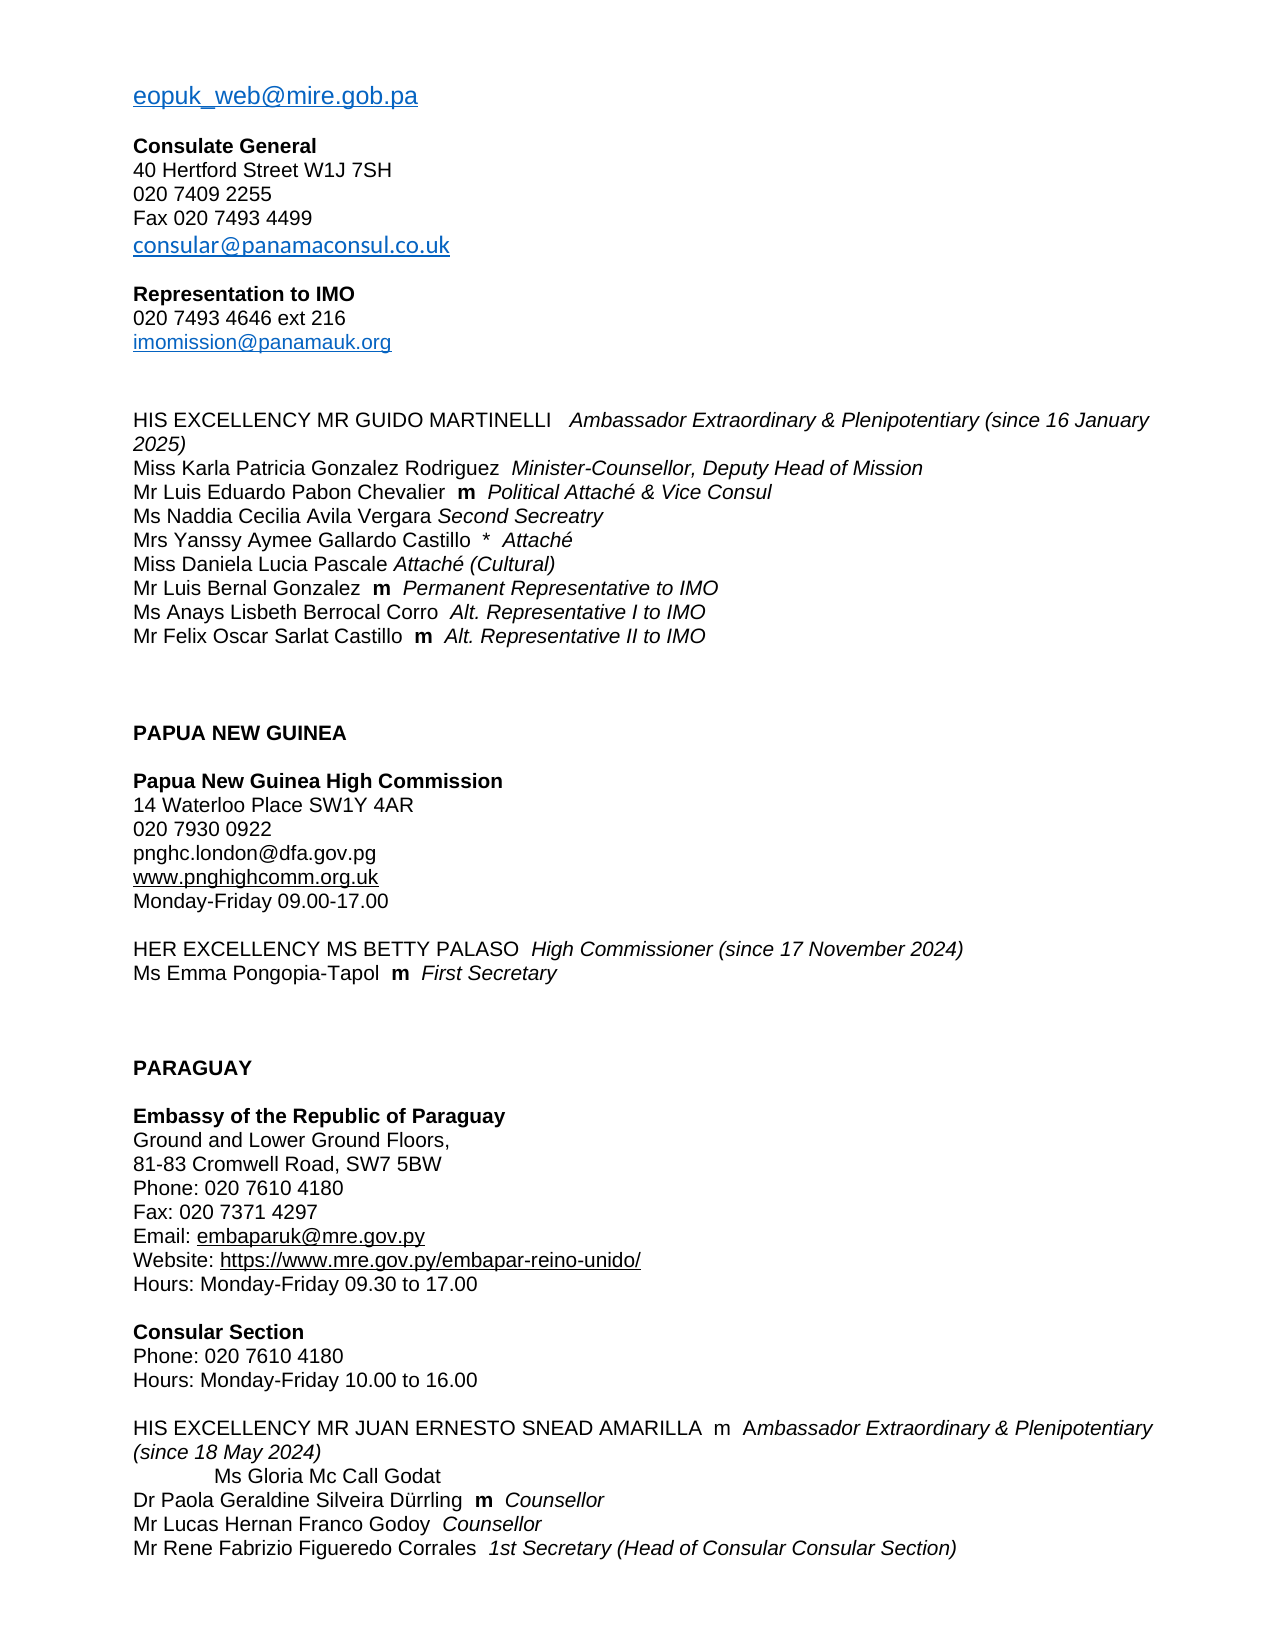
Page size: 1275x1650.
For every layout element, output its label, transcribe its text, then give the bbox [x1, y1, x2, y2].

text Mr Felix Oscar Sarlat Castillo m Alt. Representative II to IMO [133, 623, 1181, 647]
text Website: https://www.mre.gov.py/embapar-reino-unido/ [133, 1248, 1181, 1272]
text Phone: 020 7610 4180 [133, 1176, 1181, 1200]
text Ms Emma Pongopia-Tapol m First Secretary [133, 960, 1181, 984]
text PAPUA NEW GUINEA [133, 721, 1181, 745]
text Hours: Monday-Friday 10.00 to 16.00 [133, 1368, 1181, 1392]
text Ms Naddia Cecilia Avila Vergara Second Secreatry [133, 504, 1181, 528]
text 81-83 Cromwell Road, SW7 5BW [133, 1152, 1181, 1176]
text Miss Karla Patricia Gonzalez Rodriguez Minister-Counsellor, Deputy Head of Mission [133, 456, 1181, 480]
text imomission@panamauk.org [133, 329, 1181, 353]
text Hours: Monday-Friday 09.30 to 17.00 [133, 1272, 1181, 1296]
text consular@panamaconsul.co.uk [133, 229, 1181, 260]
text 14 Waterloo Place SW1Y 4AR [133, 793, 1181, 817]
text Consulate General [133, 134, 1181, 158]
text Embassy of the Republic of Paraguay [133, 1104, 1181, 1128]
text Mr Rene Fabrizio Figueredo Corrales 1st Secretary (Head of Consular Consular Section) [133, 1535, 1181, 1559]
text Fax 020 7493 4499 [133, 206, 1181, 229]
text www.pnghighcomm.org.uk [133, 864, 1181, 888]
text Ground and Lower Ground Floors, [133, 1128, 1181, 1152]
text pnghc.london@dfa.gov.pg [133, 841, 1181, 864]
text HER EXCELLENCY MS BETTY PALASO High Commissioner (since 17 November 2024) [133, 936, 1181, 960]
text 020 7409 2255 [133, 182, 1181, 206]
text 40 Hertford Street W1J 7SH [133, 158, 1181, 182]
text Phone: 020 7610 4180 [133, 1344, 1181, 1368]
text Ms Anays Lisbeth Berrocal Corro Alt. Representative I to IMO [133, 599, 1181, 623]
text Mr Luis Bernal Gonzalez m Permanent Representative to IMO [133, 576, 1181, 599]
text PARAGUAY [133, 1056, 1181, 1080]
text 020 7930 0922 [133, 817, 1181, 841]
text 020 7493 4646 ext 216 [133, 306, 1181, 329]
text Papua New Guinea High Commission [133, 769, 1181, 793]
text HIS EXCELLENCY MR JUAN ERNESTO SNEAD AMARILLA m Ambassador Extraordinary & Plenipotentiary (since 18 May 2024) [133, 1416, 1181, 1463]
text Ms Gloria Mc Call Godat [133, 1463, 1181, 1487]
text HIS EXCELLENCY MR GUIDO MARTINELLI Ambassador Extraordinary & Plenipotentiary (since 16 January 2025) [133, 408, 1181, 456]
text Mr Luis Eduardo Pabon Chevalier m Political Attaché & Vice Consul [133, 480, 1181, 504]
text Fax: 020 7371 4297 [133, 1200, 1181, 1224]
text eopuk_web@mire.gob.pa [133, 81, 1181, 110]
subtitle Consular Section [133, 1320, 1181, 1344]
text Email: embaparuk@mre.gov.py [133, 1224, 1181, 1248]
text Representation to IMO [133, 282, 1181, 306]
text Mr Lucas Hernan Franco Godoy Counsellor [133, 1511, 1181, 1535]
text Miss Daniela Lucia Pascale Attaché (Cultural) [133, 552, 1181, 576]
text Monday-Friday 09.00-17.00 [133, 888, 1181, 912]
text Dr Paola Geraldine Silveira Dürrling m Counsellor [133, 1487, 1181, 1511]
text Mrs Yanssy Aymee Gallardo Castillo * Attaché [133, 528, 1181, 552]
